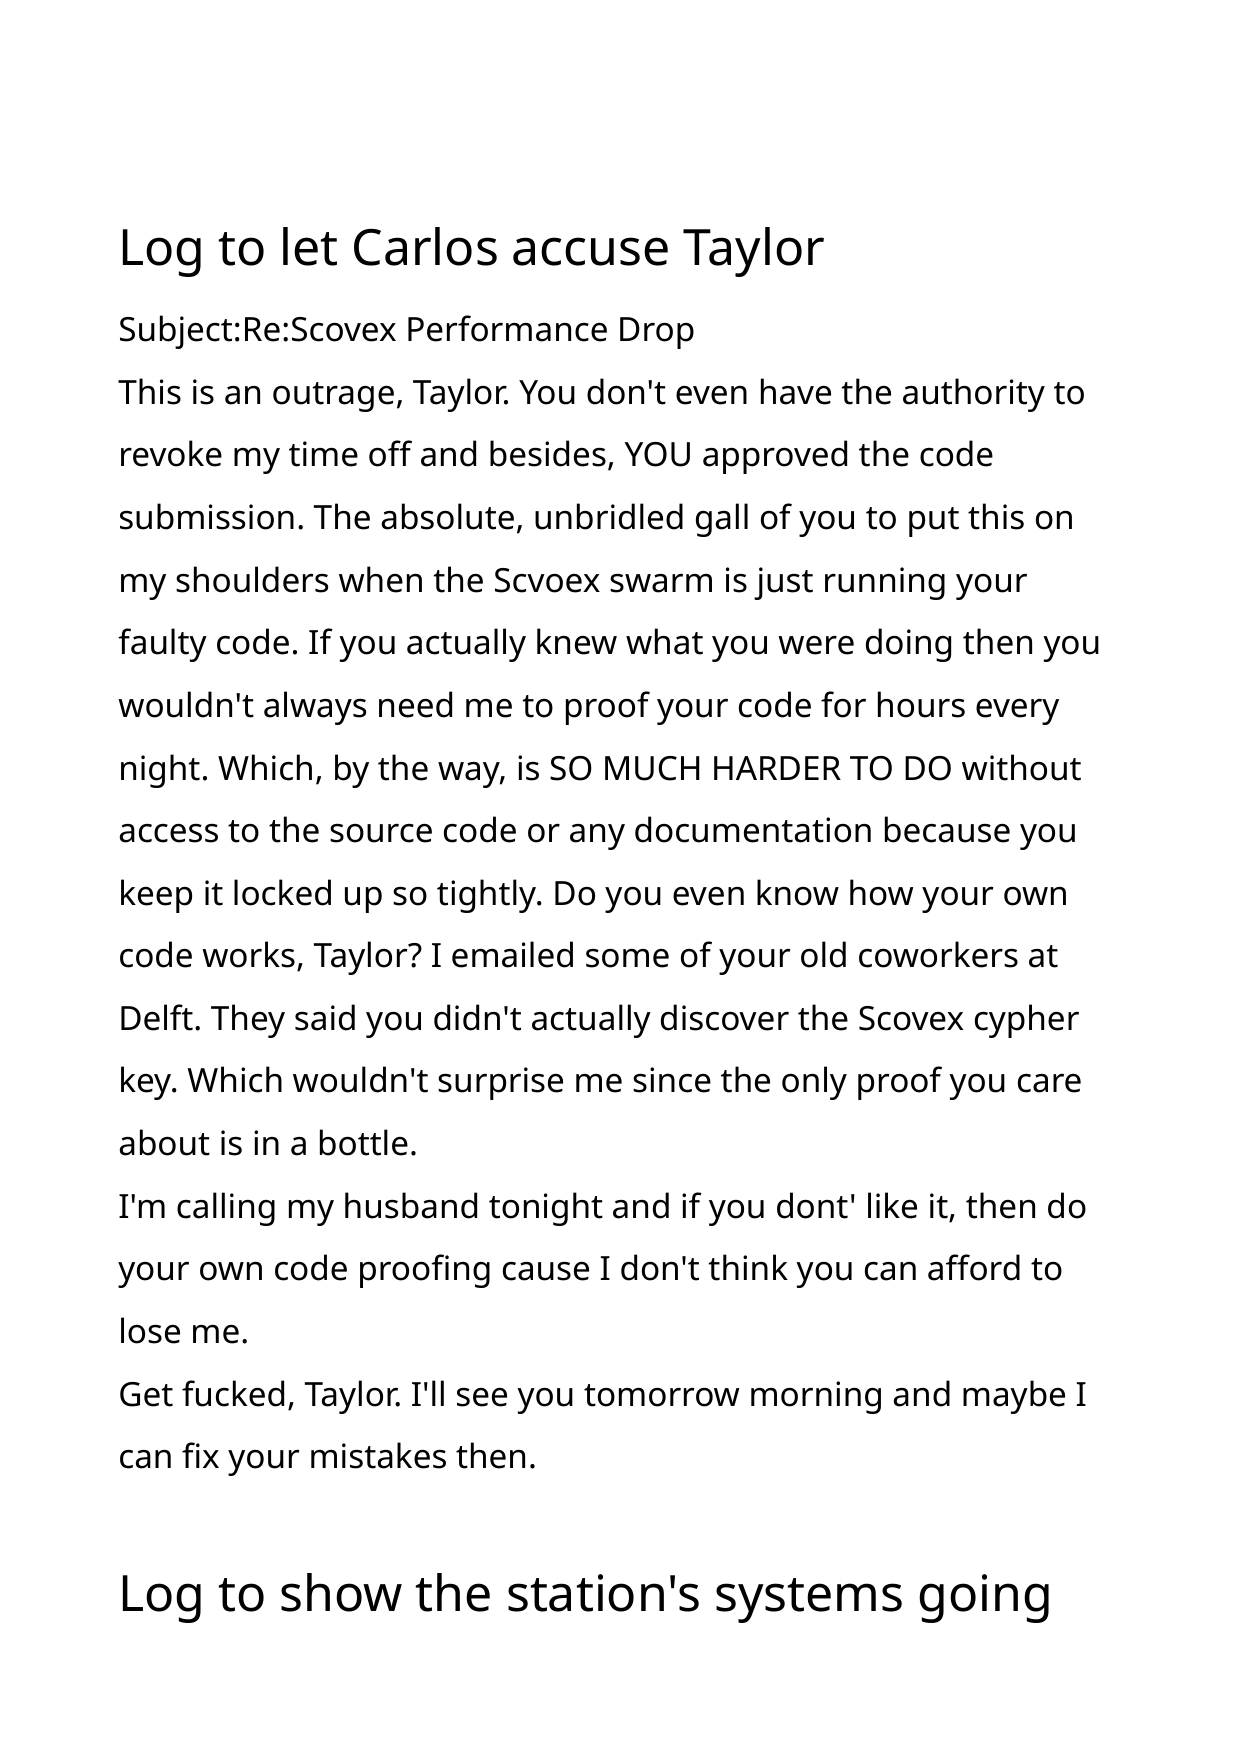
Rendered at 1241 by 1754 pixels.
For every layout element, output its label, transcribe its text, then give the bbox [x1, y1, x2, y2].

text This is an outrage, Taylor. You don't even have the authority to revoke my time off and besides, YOU approved the code submission. The absolute, unbridled gall of you to put this on my shoulders when the Scvoex swarm is just running your faulty code. If you actually knew what you were doing then you wouldn't always need me to proof your code for hours every night. Which, by the way, is SO MUCH HARDER TO DO without access to the source code or any documentation because you keep it locked up so tightly. Do you even know how your own code works, Taylor? I emailed some of your old coworkers at Delft. They said you didn't actually discover the Scovex cypher key. Which wouldn't surprise me since the only proof you care about is in a bottle. [118, 369, 1122, 1165]
text Log to let Carlos accuse Taylor [118, 212, 1122, 280]
text I'm calling my husband tonight and if you dont' like it, then do your own code proofing cause I don't think you can afford to lose me. [118, 1182, 1122, 1353]
text Get fucked, Taylor. I'll see you tomorrow morning and maybe I can fix your mistakes then. [118, 1370, 1122, 1478]
text Subject:Re:Scovex Performance Drop [118, 306, 1122, 351]
text Log to show the station's systems going [118, 1558, 1122, 1626]
